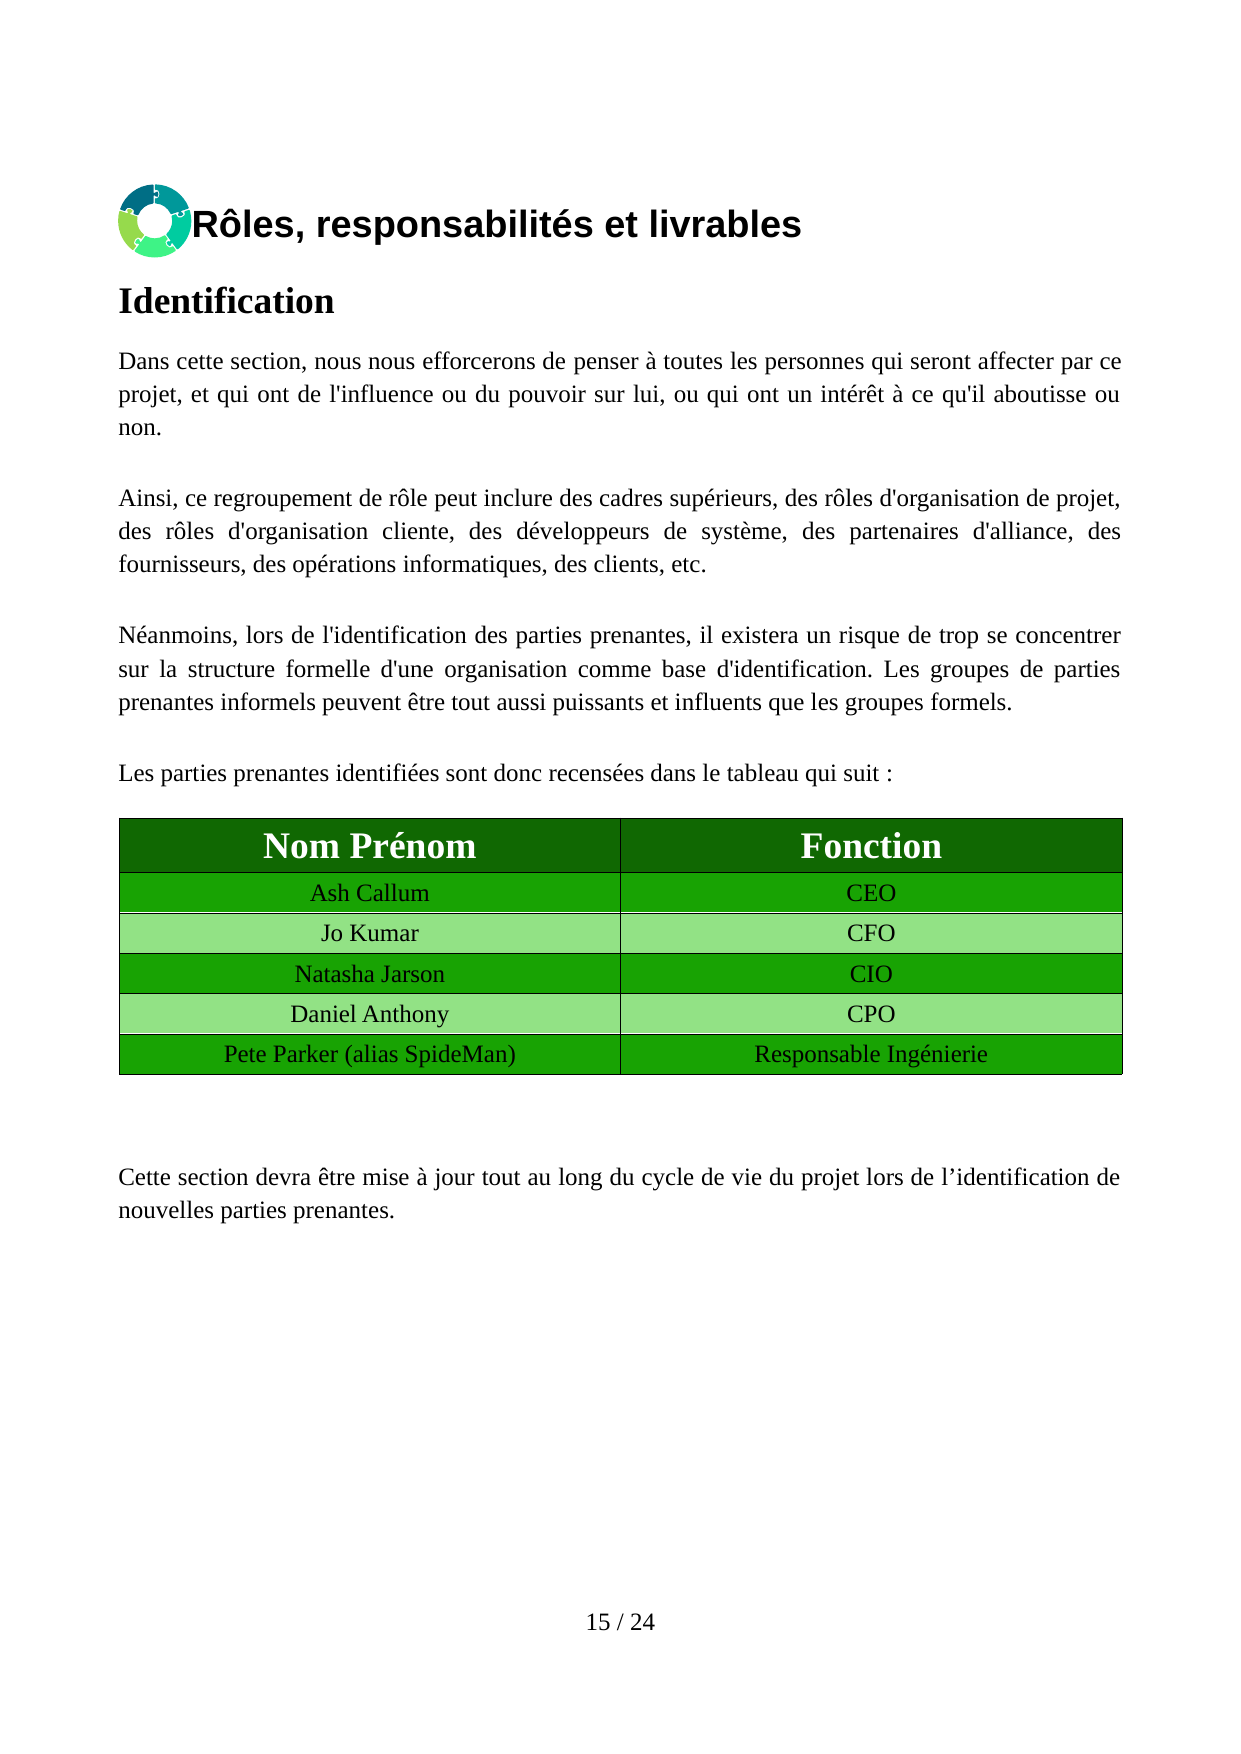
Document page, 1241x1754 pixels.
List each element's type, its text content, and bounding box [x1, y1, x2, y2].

subtitle Identification [118, 278, 1122, 321]
table_cell Natasha Jarson [120, 954, 620, 993]
text Ainsi, ce regroupement de rôle peut inclure des cadres supérieurs, des rôles d'organisation de projet, des rôles d'organisation cliente, des développeurs de système, des partenaires d'alliance, des fournisseurs, des opérations informatiques, des clients, etc. [118, 483, 1122, 578]
table_cell Ash Callum [120, 873, 620, 912]
table_cell Daniel Anthony [120, 994, 620, 1033]
table_cell CIO [621, 954, 1122, 993]
table_header Fonction [621, 819, 1122, 872]
table_cell CPO [621, 994, 1122, 1033]
table_header Nom Prénom [120, 819, 620, 872]
subtitle [138, 203, 172, 238]
text Cette section devra être mise à jour tout au long du cycle de vie du projet lors de l’identification de nouvelles parties prenantes. [118, 1162, 1122, 1224]
subtitle Rôles, responsabilités et livrables [184, 201, 1122, 245]
table_cell Jo Kumar [120, 914, 620, 953]
text Néanmoins, lors de l'identification des parties prenantes, il existera un risque de trop se concentrer sur la structure formelle d'une organisation comme base d'identification. Les groupes de parties prenantes informels peuvent être tout aussi puissants et influents que les groupes formels. [118, 621, 1122, 715]
text Dans cette section, nous nous efforcerons de penser à toutes les personnes qui seront affecter par ce projet, et qui ont de l'influence ou du pouvoir sur lui, ou qui ont un intérêt à ce qu'il aboutisse ou non. [118, 346, 1122, 441]
table_cell CEO [621, 873, 1122, 912]
table_cell CFO [621, 914, 1122, 953]
table_cell Responsable Ingénierie [621, 1035, 1122, 1074]
text Les parties prenantes identifiées sont donc recensées dans le tableau qui suit : [118, 758, 1122, 787]
table_cell Pete Parker (alias SpideMan) [120, 1035, 620, 1074]
